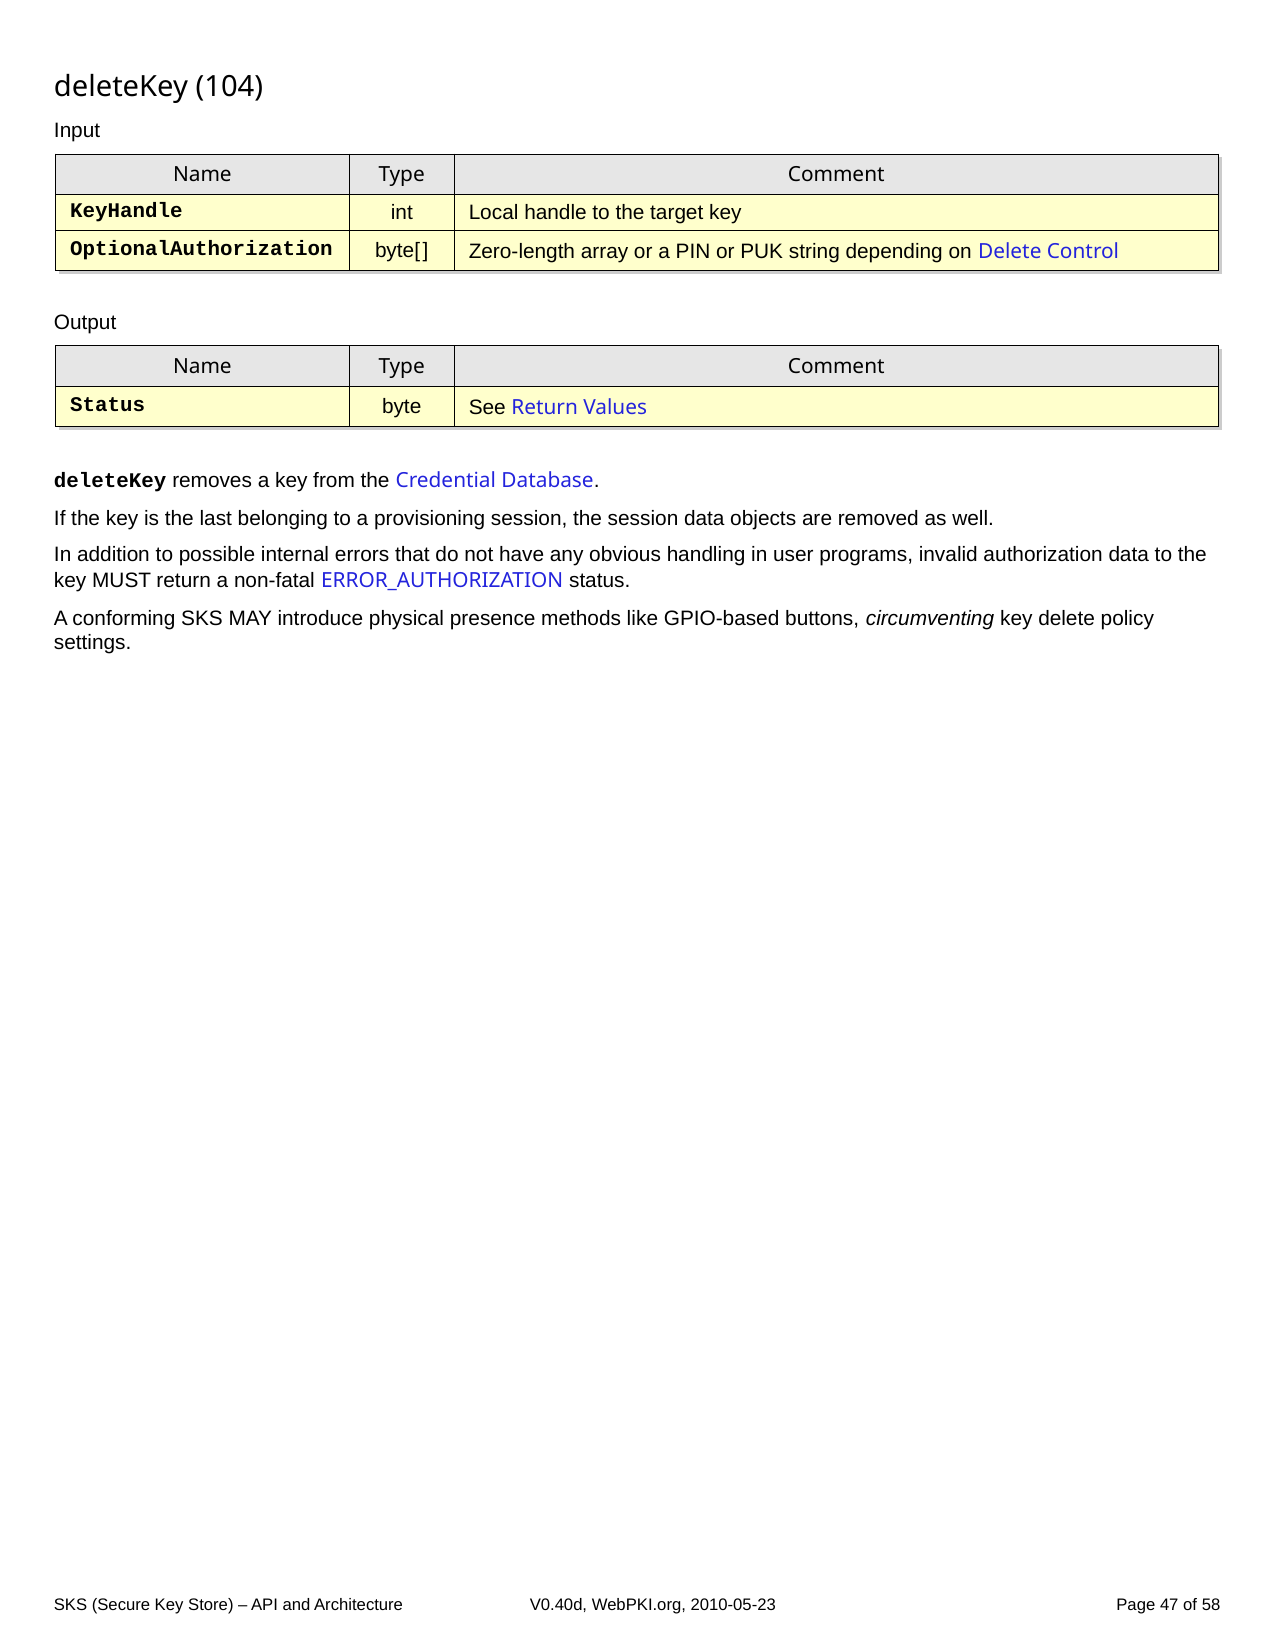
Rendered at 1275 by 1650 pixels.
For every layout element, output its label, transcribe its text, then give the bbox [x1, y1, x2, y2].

table_header Comment [455, 155, 1218, 194]
table_header Name [56, 346, 349, 386]
table_header Type [350, 155, 454, 194]
table_cell Zero-length array or a PIN or PUK string depending on Delete Control [455, 231, 1218, 270]
table_cell int [350, 195, 454, 230]
table_cell KeyHandle [56, 195, 349, 230]
text In addition to possible internal errors that do not have any obvious handling in user programs, invalid authorization data to the key MUST return a non-fatal ERROR_AUTHORIZATION status. [54, 542, 1221, 594]
text If the key is the last belonging to a provisioning session, the session data objects are removed as well. [54, 506, 1221, 530]
text A conforming SKS MAY introduce physical presence methods like GPIO-based buttons, circumventing key delete policy settings. [54, 606, 1221, 654]
text Input [54, 118, 1221, 142]
table_header Type [350, 346, 454, 386]
text deleteKey removes a key from the Credential Database. [54, 466, 1221, 494]
table_cell Local handle to the target key [455, 195, 1218, 230]
table_cell byte [350, 387, 454, 426]
table_cell Status [56, 387, 349, 426]
table_header Comment [455, 346, 1218, 386]
text Output [54, 310, 1221, 334]
subtitle deleteKey (104) [54, 66, 1221, 105]
table_header Name [56, 155, 349, 194]
table_cell See Return Values [455, 387, 1218, 426]
table_cell byte⁮[ ] [350, 231, 454, 270]
table_cell OptionalAuthorization [56, 231, 349, 270]
